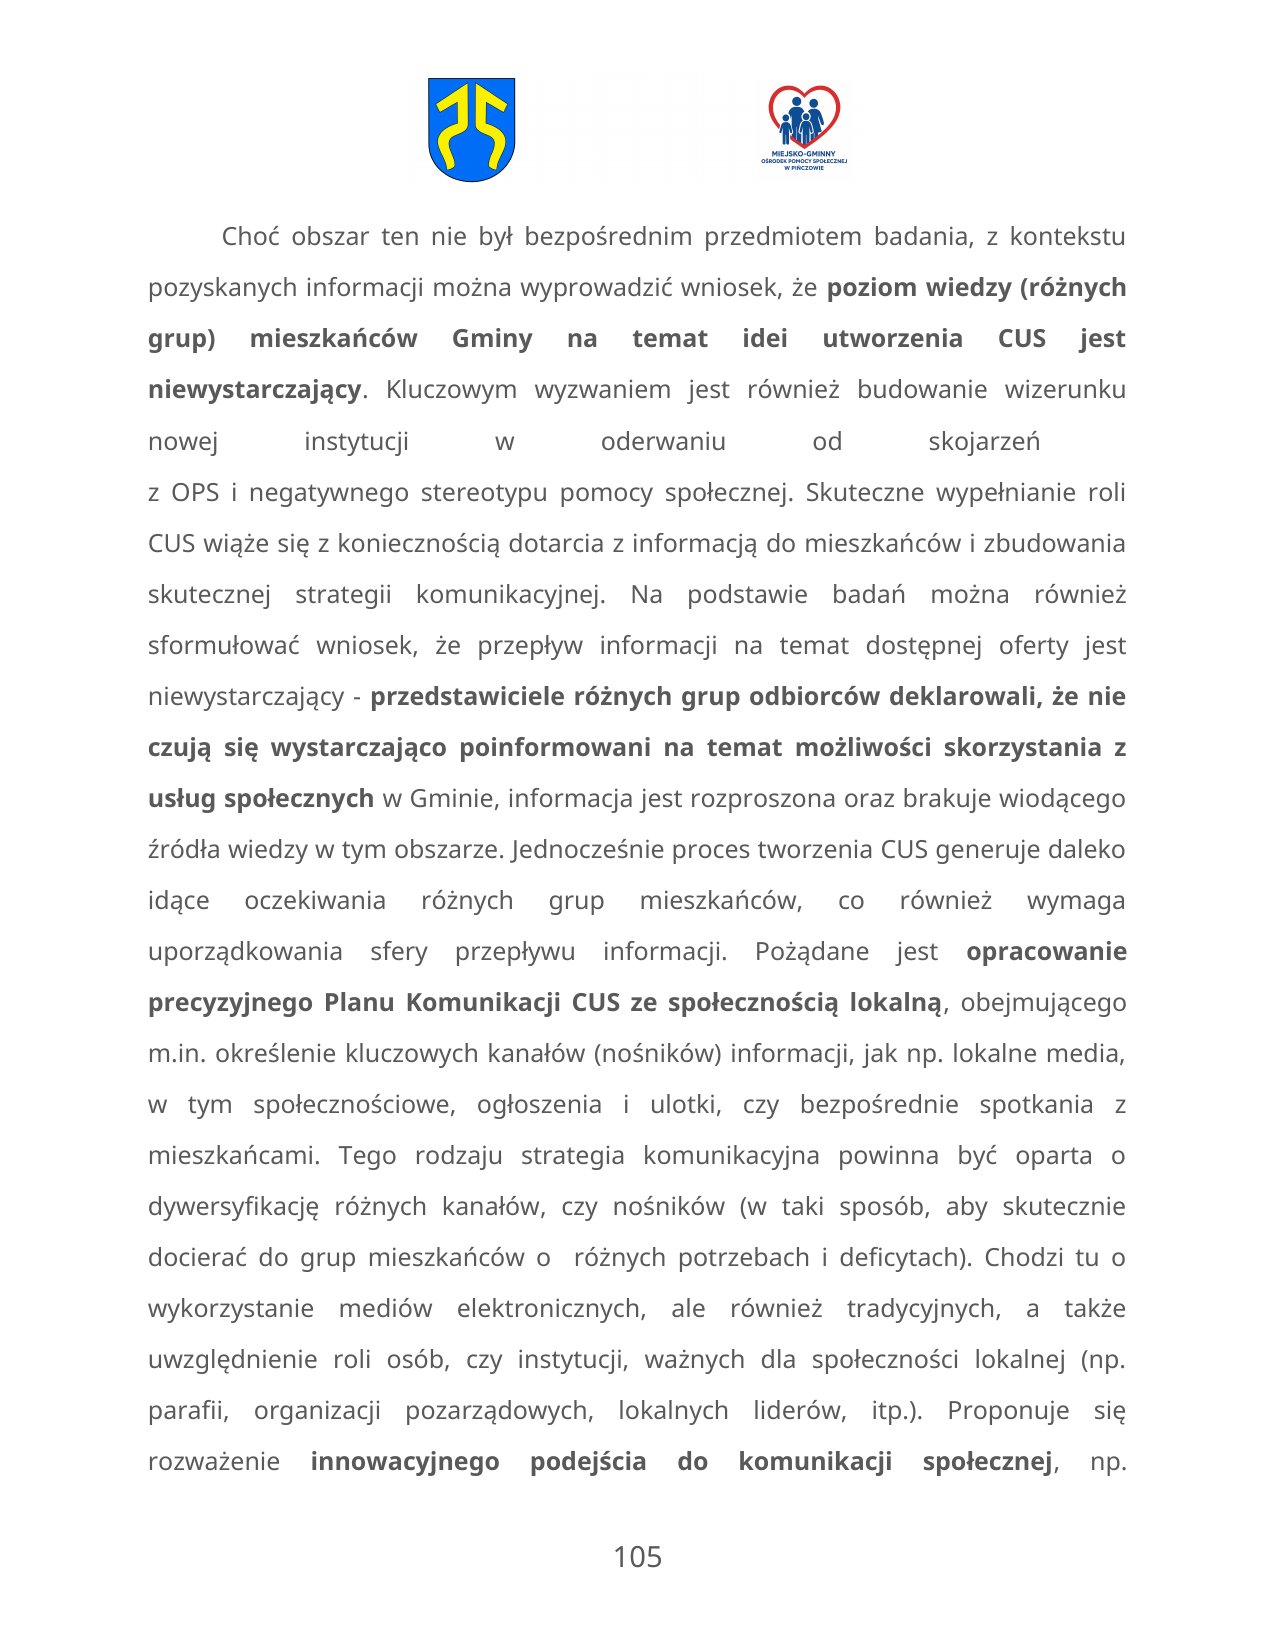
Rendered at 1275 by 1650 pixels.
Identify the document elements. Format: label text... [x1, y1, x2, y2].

picture [405, 73, 870, 186]
text Choć obszar ten nie był bezpośrednim przedmiotem badania, z kontekstu pozyskanych informacji można wyprowadzić wniosek, że poziom wiedzy (różnych grup) mieszkańców Gminy na temat idei utworzenia CUS jest niewystarczający. Kluczowym wyzwaniem jest również budowanie wizerunku nowej instytucji w oderwaniu od skojarzeń z OPS i negatywnego stereotypu pomocy społecznej. Skuteczne wypełnianie roli CUS wiąże się z koniecznością dotarcia z informacją do mieszkańców i zbudowania skutecznej strategii komunikacyjnej. Na podstawie badań można również sformułować wniosek, że przepływ informacji na temat dostępnej oferty jest niewystarczający - przedstawiciele różnych grup odbiorców deklarowali, że nie czują się wystarczająco poinformowani na temat możliwości skorzystania z usług społecznych w Gminie, informacja jest rozproszona oraz brakuje wiodącego źródła wiedzy w tym obszarze. Jednocześnie proces tworzenia CUS generuje daleko idące oczekiwania różnych grup mieszkańców, co również wymaga uporządkowania sfery przepływu informacji. Pożądane jest opracowanie precyzyjnego Planu Komunikacji CUS ze społecznością lokalną, obejmującego m.in. określenie kluczowych kanałów (nośników) informacji, jak np. lokalne media, w tym społecznościowe, ogłoszenia i ulotki, czy bezpośrednie spotkania z mieszkańcami. Tego rodzaju strategia komunikacyjna powinna być oparta o dywersyfikację różnych kanałów, czy nośników (w taki sposób, aby skutecznie docierać do grup mieszkańców o różnych potrzebach i deficytach). Chodzi tu o wykorzystanie mediów elektronicznych, ale również tradycyjnych, a także uwzględnienie roli osób, czy instytucji, ważnych dla społeczności lokalnej (np. parafii, organizacji pozarządowych, lokalnych liderów, itp.). Proponuje się rozważenie innowacyjnego podejścia do komunikacji społecznej, np. [148, 219, 1127, 1478]
